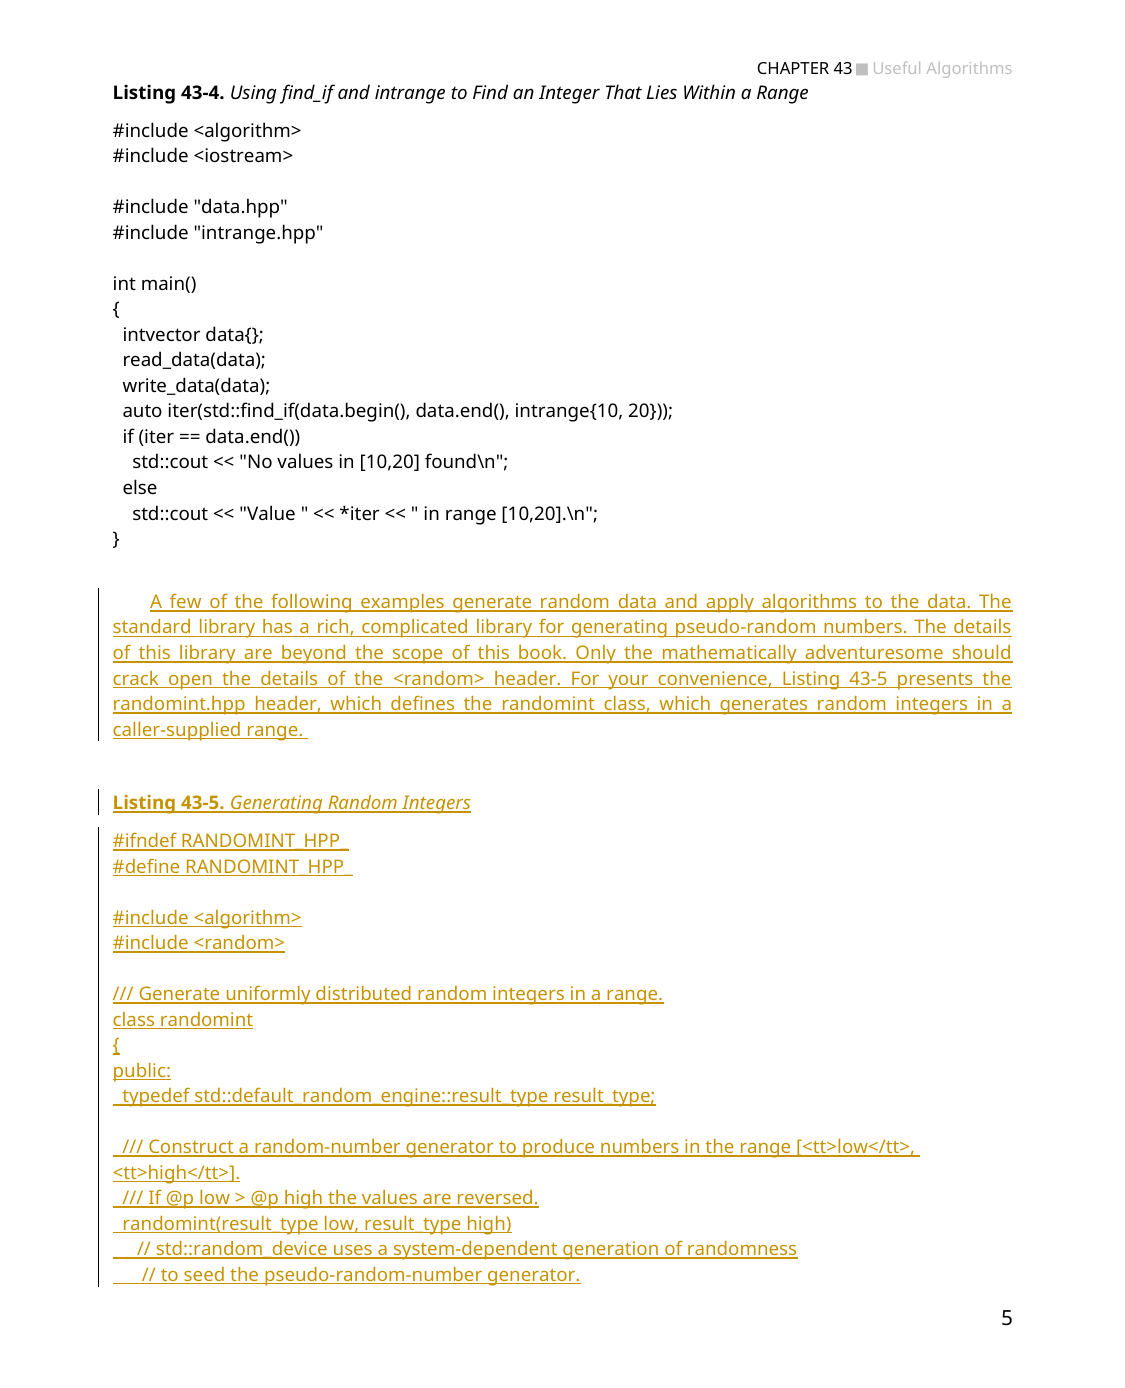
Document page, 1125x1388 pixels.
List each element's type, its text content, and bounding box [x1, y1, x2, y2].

text crack open the details of the <random> header. For your convenience, Listing 43-5 presents the [112, 662, 1012, 687]
text std::cout << "Value " << *iter << " in range [10,20].\n"; [112, 500, 1012, 525]
text Listing 43-4. Using find_if and intrange to Find an Integer That Lies Within a Range [112, 79, 1012, 104]
text public: [112, 1057, 1012, 1083]
text Listing 43-5. Generating Random Integers [112, 789, 1012, 815]
text #include "intrange.hpp" [112, 219, 1012, 244]
text #include <iostream> [112, 142, 1012, 168]
text read_data(data); [112, 347, 1012, 372]
text if (iter == data.end()) [112, 423, 1012, 449]
text std::cout << "No values in [10,20] found\n"; [112, 449, 1012, 474]
text /// Construct a random-number generator to produce numbers in the range [<tt>low</tt>, <tt>high</tt>]. [112, 1134, 1012, 1185]
text #ifndef RANDOMINT_HPP_ [112, 827, 1012, 853]
text #include <algorithm> [112, 904, 1012, 929]
text A few of the following examples generate random data and apply algorithms to the data. The standard library has a rich, complicated library for generating pseudo-random numbers. The details [112, 588, 1012, 636]
text #define RANDOMINT_HPP_ [112, 853, 1012, 878]
text of this library are beyond the scope of this book. Only the mathematically adventuresome should [112, 637, 1012, 661]
text randomint(result_type low, result_type high) [112, 1210, 1012, 1236]
text auto iter(std::find_if(data.begin(), data.end(), intrange{10, 20})); [112, 398, 1012, 423]
text int main() [112, 270, 1012, 296]
text #include <random> [112, 929, 1012, 955]
text randomint.hpp header, which defines the randomint class, which generates random integers in a [112, 688, 1012, 712]
text /// If @p low > @p high the values are reversed. [112, 1185, 1012, 1210]
text caller-supplied range. [112, 713, 1012, 741]
text { [112, 296, 1012, 321]
text /// Generate uniformly distributed random integers in a range. [112, 981, 1012, 1006]
text { [112, 1032, 1012, 1057]
text } [112, 525, 1012, 551]
text // to seed the pseudo-random-number generator. [112, 1261, 1012, 1287]
text write_data(data); [112, 372, 1012, 398]
text #include "data.hpp" [112, 193, 1012, 219]
text else [112, 474, 1012, 500]
text // std::random_device uses a system-dependent generation of randomness [112, 1236, 1012, 1261]
text typedef std::default_random_engine::result_type result_type; [112, 1083, 1012, 1108]
text intvector data{}; [112, 321, 1012, 347]
text class randomint [112, 1006, 1012, 1032]
text #include <algorithm> [112, 117, 1012, 142]
